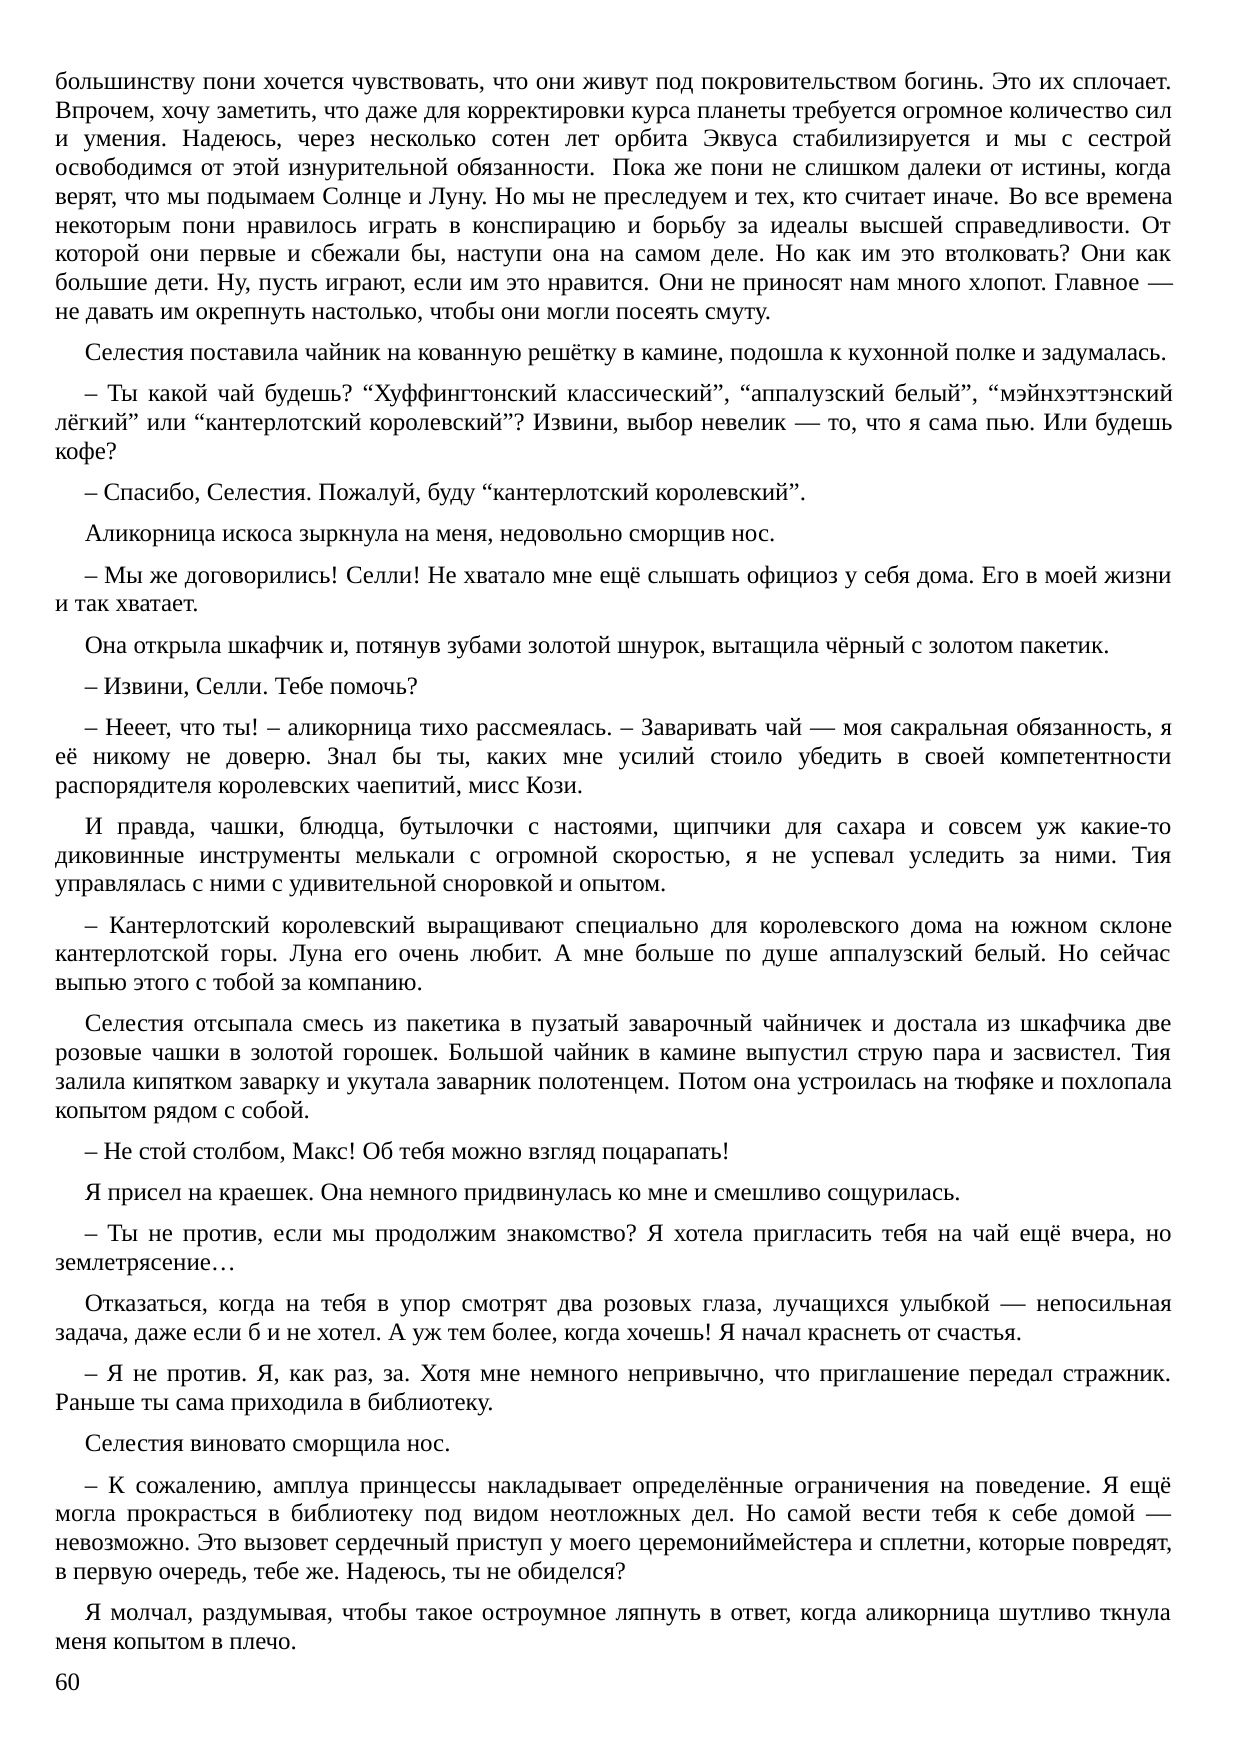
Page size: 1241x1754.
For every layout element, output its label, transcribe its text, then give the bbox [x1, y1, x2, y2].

text большинству пони хочется чувствовать, что они живут под покровительством богинь. Это их сплочает. Впрочем, хочу заметить, что даже для корректировки курса планеты требуется огромное количество сил и умения. Надеюсь, через несколько сотен лет орбита Эквуса стабилизируется и мы с сестрой освободимся от этой изнурительной обязанности. Пока же пони не слишком далеки от истины, когда верят, что мы подымаем Солнце и Луну. Но мы не преследуем и тех, кто считает иначе. Во все времена некоторым пони нравилось играть в конспирацию и борьбу за идеалы высшей справедливости. От которой они первые и сбежали бы, наступи она на самом деле. Но как им это втолковать? Они как большие дети. Ну, пусть играют, если им это нравится. Они не приносят нам много хлопот. Главное — не давать им окрепнуть настолько, чтобы они могли посеять смуту. [55, 66, 1173, 325]
text – Я не против. Я, как раз, за. Хотя мне немного непривычно, что приглашение передал стражник. Раньше ты сама приходила в библиотеку. [55, 1358, 1173, 1416]
text Она открыла шкафчик и, потянув зубами золотой шнурок, вытащила чёрный с золотом пакетик. [55, 630, 1173, 658]
text – К сожалению, амплуа принцессы накладывает определённые ограничения на поведение. Я ещё могла прокрасться в библиотеку под видом неотложных дел. Но самой вести тебя к себе домой — невозможно. Это вызовет сердечный приступ у моего церемониймейстера и сплетни, которые повредят, в первую очередь, тебе же. Надеюсь, ты не обиделся? [55, 1470, 1173, 1585]
text Я присел на краешек. Она немного придвинулась ко мне и смешливо сощурилась. [55, 1177, 1173, 1206]
text – Спасибо, Селестия. Пожалуй, буду “кантерлотский королевский”. [55, 477, 1173, 506]
text – Не стой столбом, Макс! Об тебя можно взгляд поцарапать! [55, 1136, 1173, 1165]
text Отказаться, когда на тебя в упор смотрят два розовых глаза, лучащихся улыбкой — непосильная задача, даже если б и не хотел. А уж тем более, когда хочешь! Я начал краснеть от счастья. [55, 1288, 1173, 1346]
text Селестия поставила чайник на кованную решётку в камине, подошла к кухонной полке и задумалась. [55, 337, 1173, 366]
text – Извини, Селли. Тебе помочь? [55, 671, 1173, 700]
text – Ты какой чай будешь? “Хуффингтонский классический”, “аппалузский белый”, “мэйнхэттэнский лёгкий” или “кантерлотский королевский”? Извини, выбор невелик — то, что я сама пью. Или будешь кофе? [55, 378, 1173, 465]
text Селестия отсыпала смесь из пакетика в пузатый заварочный чайничек и достала из шкафчика две розовые чашки в золотой горошек. Большой чайник в камине выпустил струю пара и засвистел. Тия залила кипятком заварку и укутала заварник полотенцем. Потом она устроилась на тюфяке и похлопала копытом рядом с собой. [55, 1008, 1173, 1123]
text Селестия виновато сморщила нос. [55, 1428, 1173, 1457]
text И правда, чашки, блюдца, бутылочки с настоями, щипчики для сахара и совсем уж какие-то диковинные инструменты мелькали с огромной скоростью, я не успевал уследить за ними. Тия управлялась с ними с удивительной сноровкой и опытом. [55, 811, 1173, 897]
text – Нееет, что ты! – аликорница тихо рассмеялась. – Заваривать чай — моя сакральная обязанность, я её никому не доверю. Знал бы ты, каких мне усилий стоило убедить в своей компетентности распорядителя королевских чаепитий, мисс Кози. [55, 712, 1173, 798]
text – Ты не против, если мы продолжим знакомство? Я хотела пригласить тебя на чай ещё вчера, но землетрясение… [55, 1218, 1173, 1276]
text – Кантерлотский королевский выращивают специально для королевского дома на южном склоне кантерлотской горы. Луна его очень любит. А мне больше по душе аппалузский белый. Но сейчас выпью этого с тобой за компанию. [55, 910, 1173, 996]
text Аликорница искоса зыркнула на меня, недовольно сморщив нос. [55, 518, 1173, 547]
text – Мы же договорились! Селли! Не хватало мне ещё слышать официоз у себя дома. Его в моей жизни и так хватает. [55, 560, 1173, 617]
text Я молчал, раздумывая, чтобы такое остроумное ляпнуть в ответ, когда аликорница шутливо ткнула меня копытом в плечо. [55, 1597, 1173, 1655]
